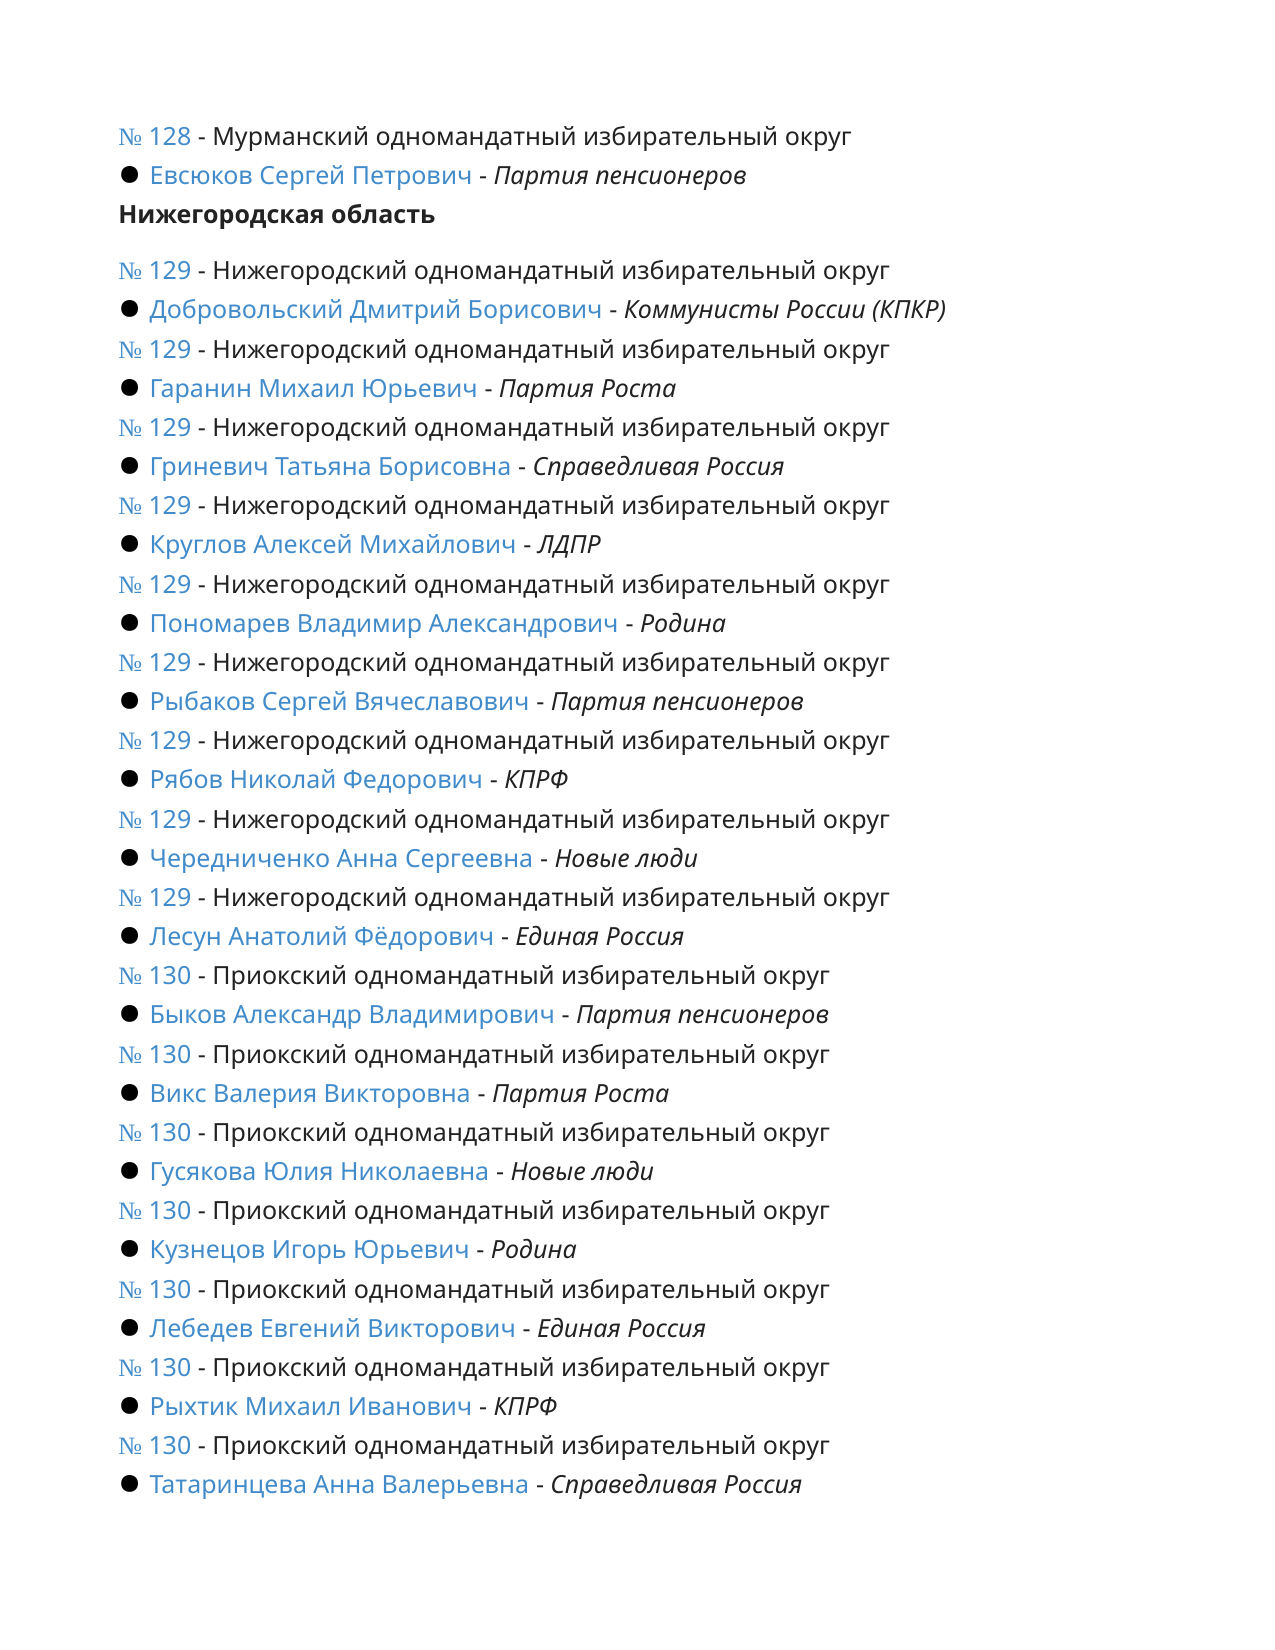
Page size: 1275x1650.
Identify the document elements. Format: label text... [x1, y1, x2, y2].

text № 129 - Нижегородский одномандатный избирательный округ [118, 331, 1157, 365]
text № 129 - Нижегородский одномандатный избирательный округ [118, 253, 1157, 287]
text № 129 - Нижегородский одномандатный избирательный округ [118, 409, 1157, 444]
list Быков Александр Владимирович - Партия пенсионеров [120, 997, 1157, 1031]
text № 129 - Нижегородский одномандатный избирательный округ [118, 488, 1157, 522]
list Рыхтик Михаил Иванович - КПРФ [120, 1389, 1157, 1423]
list Евсюков Сергей Петрович - Партия пенсионеров [120, 157, 1157, 191]
text № 129 - Нижегородский одномандатный избирательный округ [118, 566, 1157, 600]
text № 130 - Приокский одномандатный избирательный округ [118, 1271, 1157, 1305]
list Гусякова Юлия Николаевна - Новые люди [120, 1154, 1157, 1188]
list Добровольский Дмитрий Борисович - Коммунисты России (КПКР) [120, 292, 1157, 326]
list Пономарев Владимир Александрович - Родина [120, 605, 1157, 639]
list Гаранин Михаил Юрьевич - Партия Роста [120, 370, 1157, 404]
list Рябов Николай Федорович - КПРФ [120, 762, 1157, 796]
text № 130 - Приокский одномандатный избирательный округ [118, 1349, 1157, 1384]
list Круглов Алексей Михайлович - ЛДПР [120, 527, 1157, 561]
list Викс Валерия Викторовна - Партия Роста [120, 1075, 1157, 1109]
list Кузнецов Игорь Юрьевич - Родина [120, 1232, 1157, 1266]
subtitle Нижегородская область [118, 196, 1157, 231]
text № 130 - Приокский одномандатный избирательный округ [118, 1114, 1157, 1149]
text № 129 - Нижегородский одномандатный избирательный округ [118, 644, 1157, 679]
list Лебедев Евгений Викторович - Единая Россия [120, 1310, 1157, 1344]
list Рыбаков Сергей Вячеславович - Партия пенсионеров [120, 684, 1157, 718]
text № 130 - Приокский одномандатный избирательный округ [118, 1428, 1157, 1462]
text № 130 - Приокский одномандатный избирательный округ [118, 1036, 1157, 1070]
text № 129 - Нижегородский одномандатный избирательный округ [118, 801, 1157, 835]
text № 130 - Приокский одномандатный избирательный округ [118, 1193, 1157, 1227]
list Лесун Анатолий Фёдорович - Единая Россия [120, 919, 1157, 953]
text № 129 - Нижегородский одномандатный избирательный округ [118, 723, 1157, 757]
text № 128 - Мурманский одномандатный избирательный округ [118, 118, 1157, 152]
text № 130 - Приокский одномандатный избирательный округ [118, 958, 1157, 992]
text № 129 - Нижегородский одномандатный избирательный округ [118, 879, 1157, 914]
list Чередниченко Анна Сергеевна - Новые люди [120, 840, 1157, 874]
list Татаринцева Анна Валерьевна - Справедливая Россия [120, 1467, 1157, 1501]
list Гриневич Татьяна Борисовна - Справедливая Россия [120, 449, 1157, 483]
